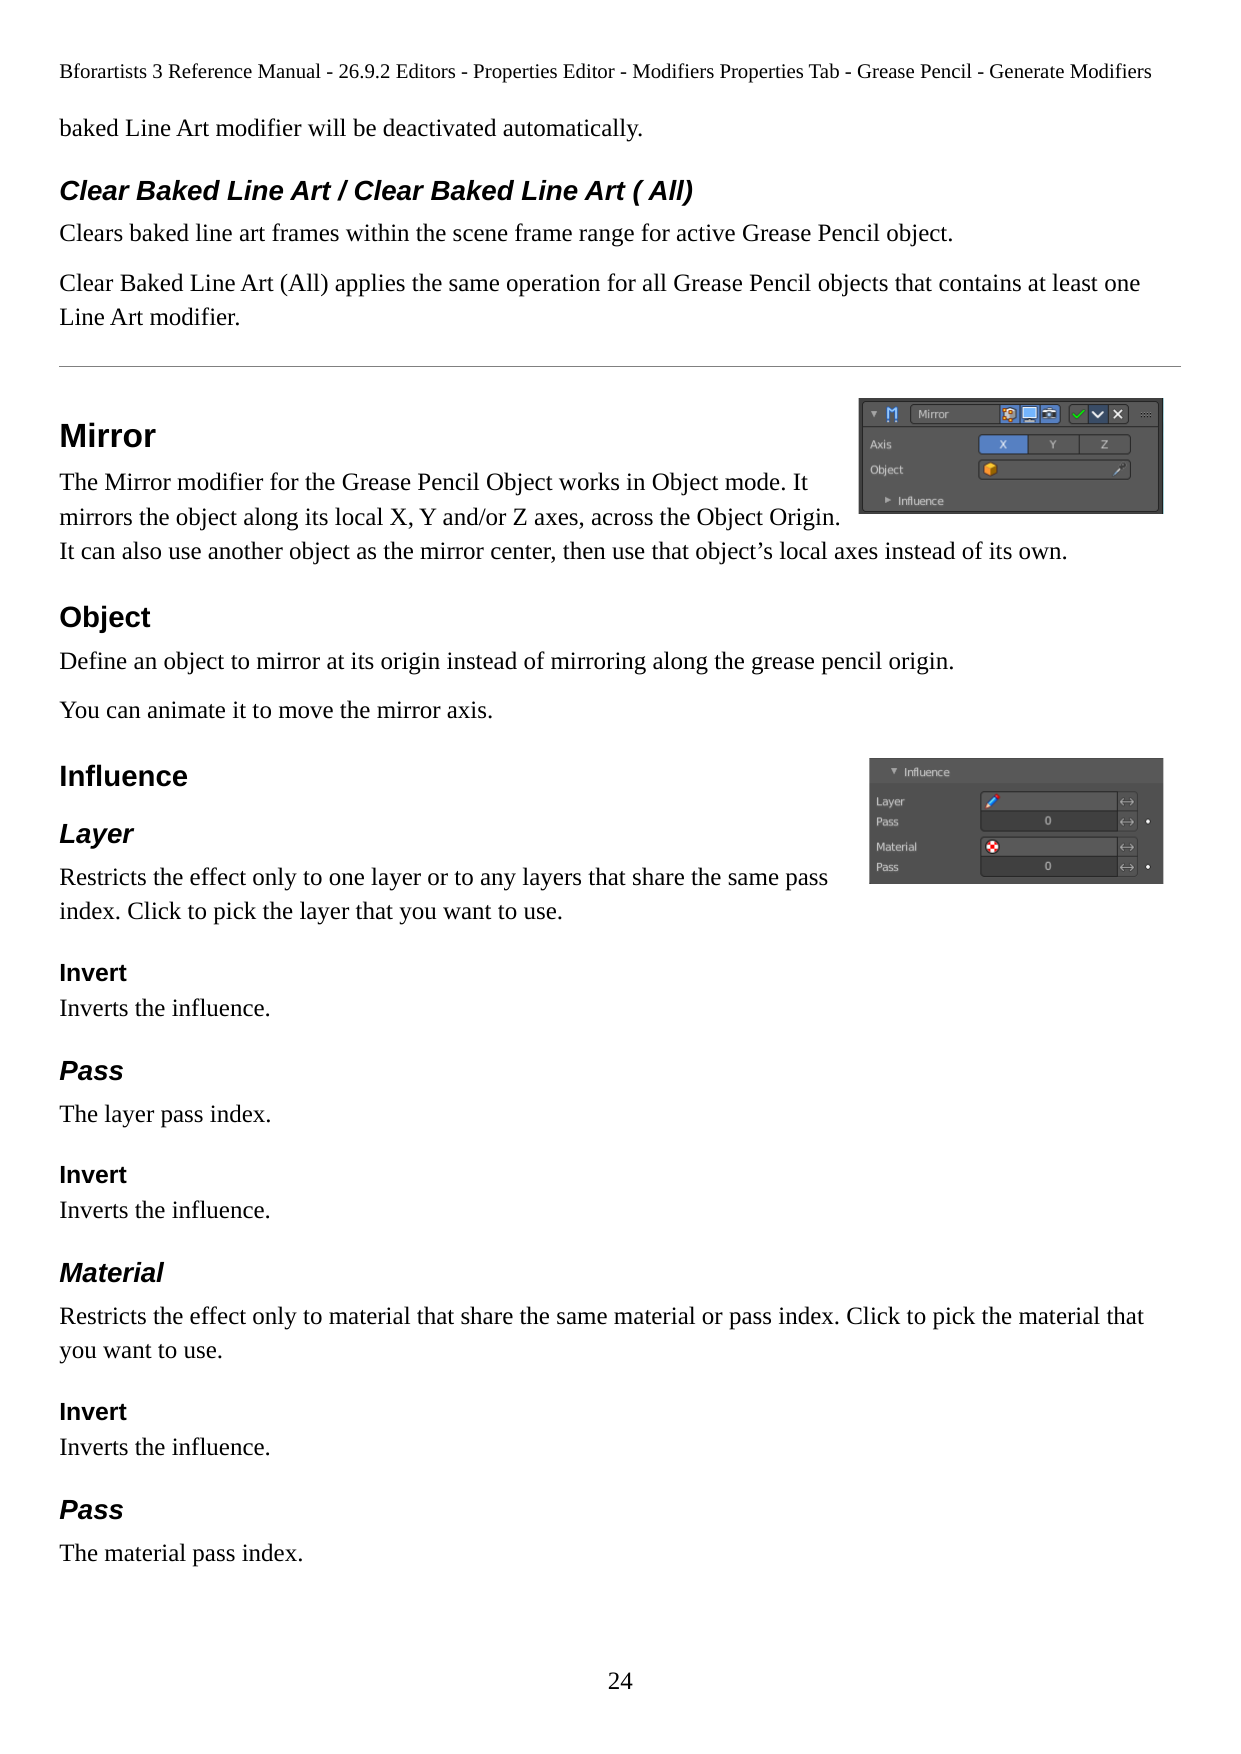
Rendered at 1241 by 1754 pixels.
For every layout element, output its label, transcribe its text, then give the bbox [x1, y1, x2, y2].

subtitle [1164, 818, 1181, 849]
text Clear Baked Line Art (All) applies the same operation for all Grease Pencil objects that contains at least one Line Art modifier. [59, 268, 1181, 331]
subtitle Mirror [59, 416, 858, 455]
picture [858, 398, 1164, 514]
subtitle Invert [59, 1160, 1181, 1189]
text The layer pass index. [59, 1099, 1181, 1127]
subtitle Layer [59, 818, 869, 849]
text Clears baked line art frames within the scene frame range for active Grease Pencil object. [59, 218, 1181, 247]
text baked Line Art modifier will be deactivated automatically. [59, 113, 1181, 141]
text Inverts the influence. [59, 1195, 1181, 1224]
subtitle Clear Baked Line Art / Clear Baked Line Art ( All) [59, 174, 1181, 206]
subtitle [1164, 759, 1181, 793]
text The Mirror modifier for the Grease Pencil Object works in Object mode. It mirrors the object along its local X, Y and/or Z axes, across the Object Origin. It can also use another object as the mirror center, then use that object’s local axes instead of its own. [59, 467, 1181, 565]
picture [869, 758, 1164, 884]
text Define an object to mirror at its origin instead of mirroring along the grease pencil origin. [59, 646, 1181, 675]
text Restricts the effect only to material that share the same material or pass index. Click to pick the material that you want to use. [59, 1301, 1181, 1364]
subtitle Invert [59, 1397, 1181, 1426]
text Inverts the influence. [59, 1432, 1181, 1461]
text The material pass index. [59, 1538, 1181, 1567]
subtitle Pass [59, 1054, 1181, 1086]
subtitle Object [59, 600, 1181, 634]
subtitle [1164, 416, 1181, 455]
subtitle Material [59, 1257, 1181, 1288]
text Restricts the effect only to one layer or to any layers that share the same pass index. Click to pick the layer that you want to use. [59, 862, 1181, 925]
text You can animate it to move the mirror axis. [59, 695, 1181, 724]
subtitle Pass [59, 1493, 1181, 1525]
subtitle Influence [59, 759, 869, 793]
text Inverts the influence. [59, 993, 1181, 1022]
subtitle Invert [59, 958, 1181, 987]
